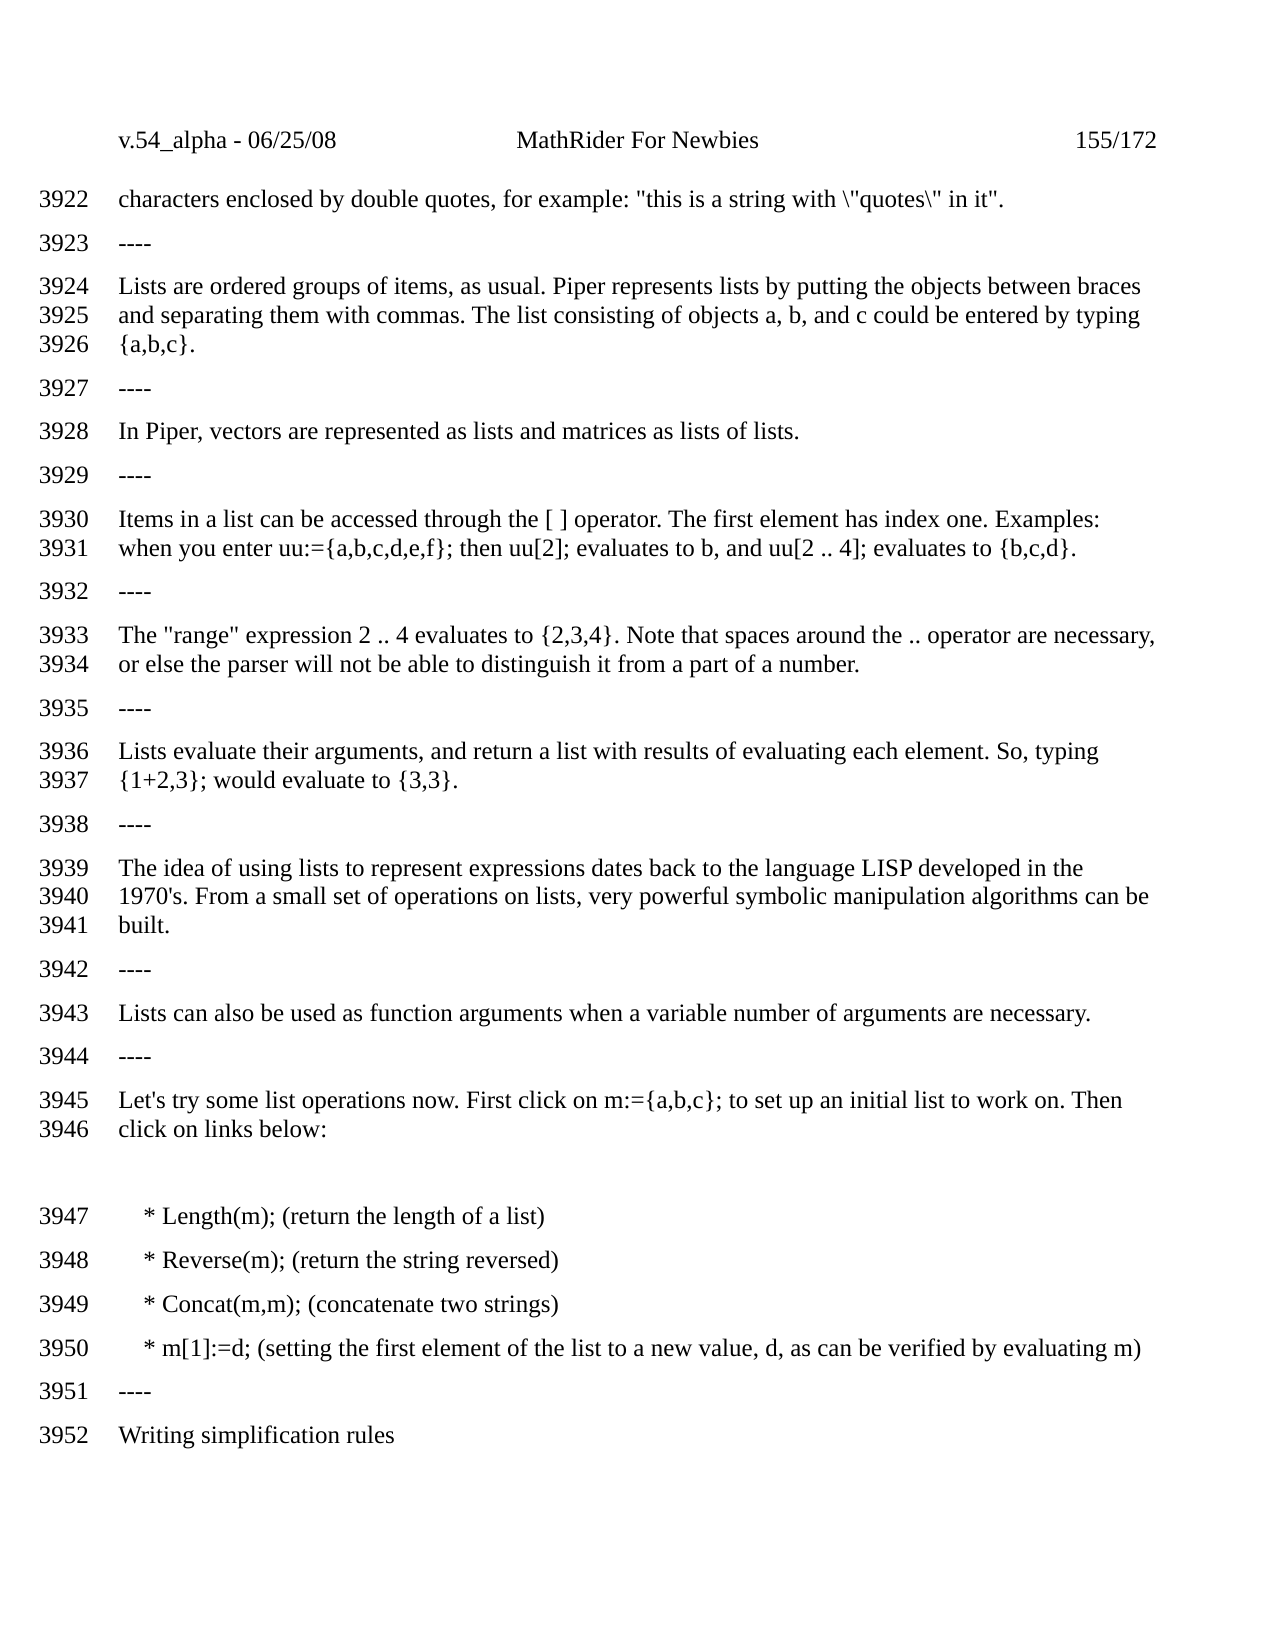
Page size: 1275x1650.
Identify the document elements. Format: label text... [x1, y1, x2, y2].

text Lists can also be used as function arguments when a variable number of arguments are necessary. [118, 998, 1157, 1026]
text ---- [118, 1041, 1157, 1070]
text ---- [118, 373, 1157, 401]
text ---- [118, 460, 1157, 489]
text ---- [118, 693, 1157, 721]
text characters enclosed by double quotes, for example: "this is a string with \"quotes\" in it". [118, 184, 1157, 213]
text ---- [118, 576, 1157, 605]
text Lists evaluate their arguments, and return a list with results of evaluating each element. So, typing {1+2,3}; would evaluate to {3,3}. [118, 736, 1157, 794]
text * Reverse(m); (return the string reversed) [118, 1245, 1157, 1274]
text Writing simplification rules [118, 1420, 1157, 1449]
text ---- [118, 954, 1157, 983]
text * Concat(m,m); (concatenate two strings) [118, 1289, 1157, 1318]
text Lists are ordered groups of items, as usual. Piper represents lists by putting the objects between braces and separating them with commas. The list consisting of objects a, b, and c could be entered by typing {a,b,c}. [118, 271, 1157, 358]
text The "range" expression 2 .. 4 evaluates to {2,3,4}. Note that spaces around the .. operator are necessary, or else the parser will not be able to distinguish it from a part of a number. [118, 620, 1157, 678]
text ---- [118, 1376, 1157, 1405]
text ---- [118, 228, 1157, 256]
text Items in a list can be accessed through the [ ] operator. The first element has index one. Examples: when you enter uu:={a,b,c,d,e,f}; then uu[2]; evaluates to b, and uu[2 .. 4]; evaluates to {b,c,d}. [118, 504, 1157, 561]
text ---- [118, 809, 1157, 838]
text The idea of using lists to represent expressions dates back to the language LISP developed in the 1970's. From a small set of operations on lists, very powerful symbolic manipulation algorithms can be built. [118, 853, 1157, 939]
text * m[1]:=d; (setting the first element of the list to a new value, d, as can be verified by evaluating m) [118, 1333, 1157, 1361]
text Let's try some list operations now. First click on m:={a,b,c}; to set up an initial list to work on. Then click on links below: [118, 1085, 1157, 1143]
text In Piper, vectors are represented as lists and matrices as lists of lists. [118, 416, 1157, 445]
text * Length(m); (return the length of a list) [118, 1201, 1157, 1230]
